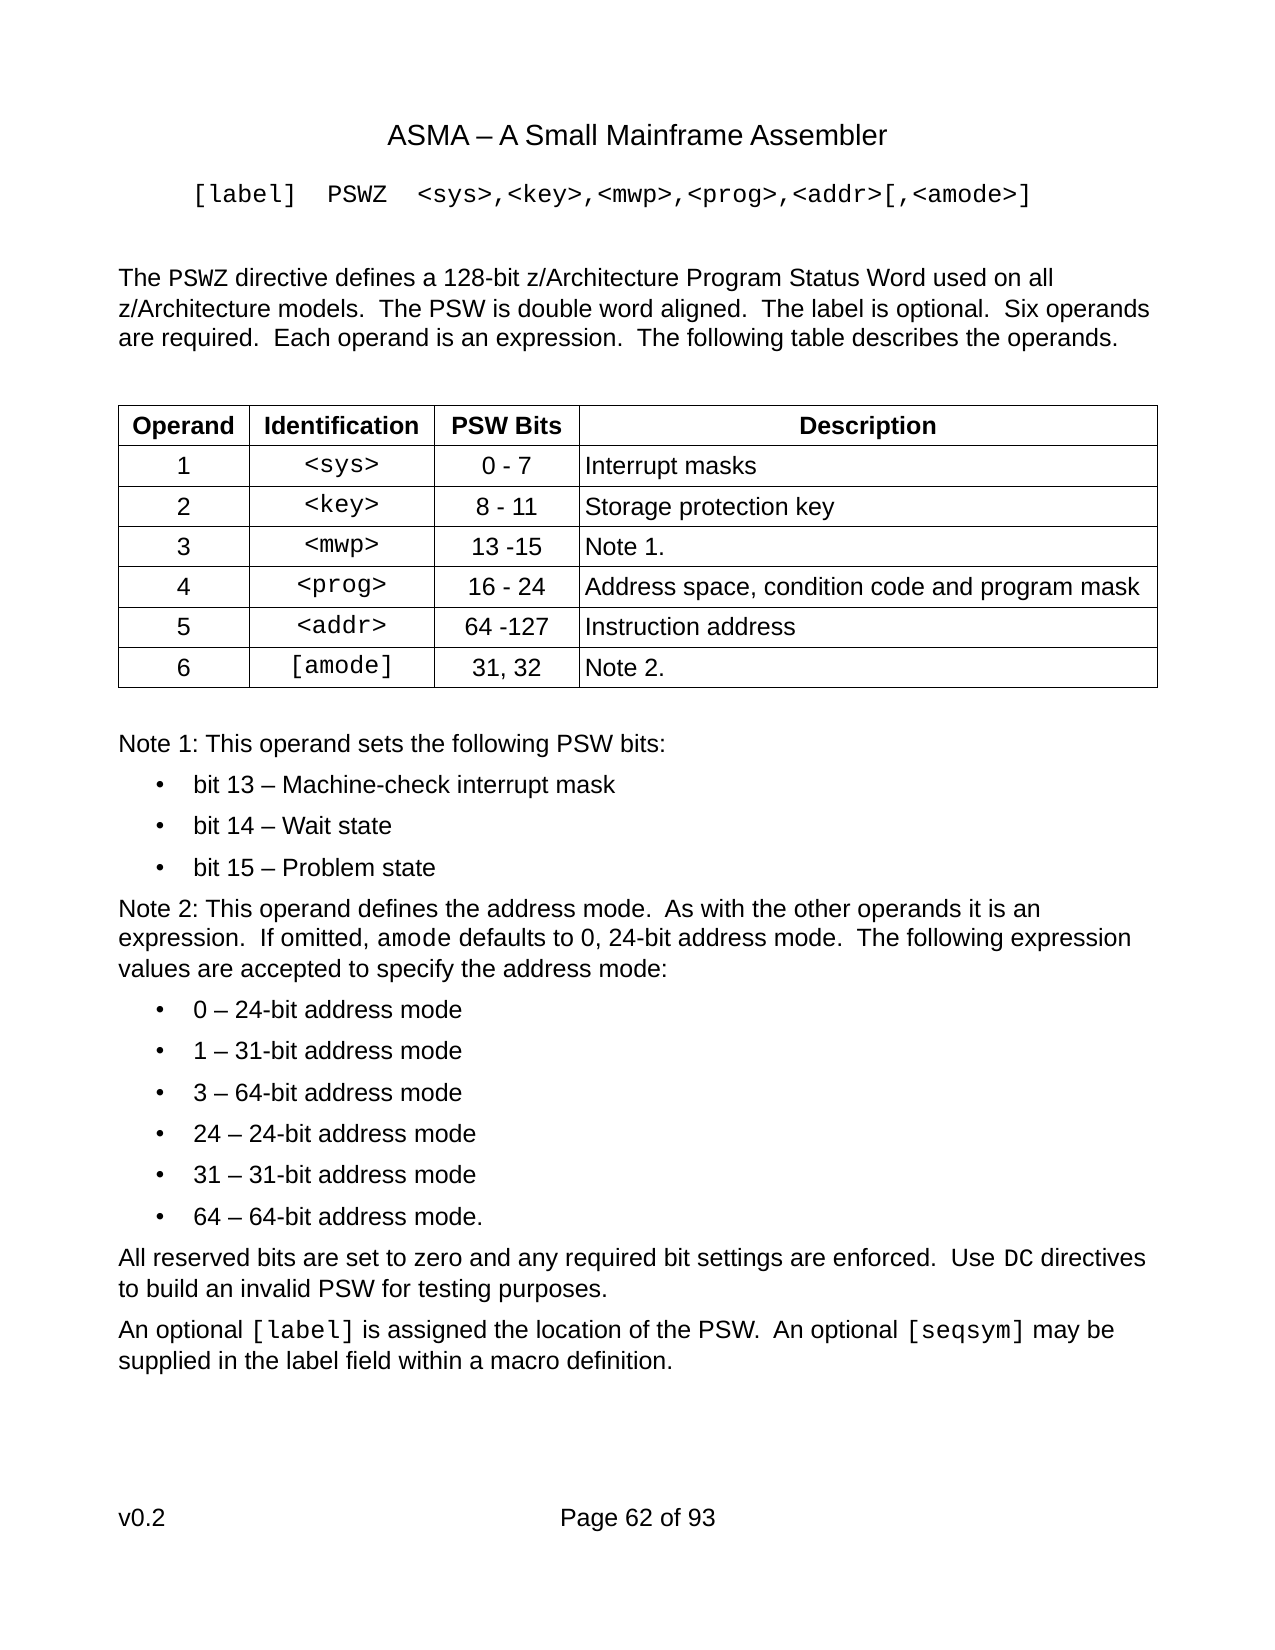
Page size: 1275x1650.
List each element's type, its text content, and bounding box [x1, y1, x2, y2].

table_header Operand [119, 406, 249, 445]
table_cell 16 - 24 [435, 567, 579, 607]
table_cell Note 2. [580, 648, 1157, 687]
list 1 – 31-bit address mode [156, 1036, 1157, 1065]
list 0 – 24-bit address mode [156, 995, 1157, 1024]
table_cell <addr> [250, 608, 434, 647]
text Note 2: This operand defines the address mode. As with the other operands it is an expression. If omitted, amode defaults to 0, 24-bit address mode. The following expression values are accepted to specify the address mode: [118, 894, 1157, 982]
list 24 – 24-bit address mode [156, 1119, 1157, 1148]
table_cell <prog> [250, 567, 434, 607]
list bit 15 – Problem state [156, 852, 1157, 881]
list 31 – 31-bit address mode [156, 1160, 1157, 1189]
list bit 13 – Machine-check interrupt mask [156, 770, 1157, 799]
table_cell 64 -127 [435, 608, 579, 647]
table_cell 31, 32 [435, 648, 579, 687]
table_cell <mwp> [250, 527, 434, 566]
table_cell Instruction address [580, 608, 1157, 647]
table_cell 3 [119, 527, 249, 566]
text All reserved bits are set to zero and any required bit settings are enforced. Use DC directives to build an invalid PSW for testing purposes. [118, 1243, 1157, 1303]
table_header Identification [250, 406, 434, 445]
list 3 – 64-bit address mode [156, 1077, 1157, 1106]
table_cell 13 -15 [435, 527, 579, 566]
table_cell <key> [250, 487, 434, 526]
text An optional [label] is assigned the location of the PSW. An optional [seqsym] may be supplied in the label field within a macro definition. [118, 1315, 1157, 1375]
table_cell 6 [119, 648, 249, 687]
table_header Description [580, 406, 1157, 445]
table_cell 8 - 11 [435, 487, 579, 526]
text [label] PSWZ <sys>,<key>,<mwp>,<prog>,<addr>[,<amode>] [192, 181, 1157, 209]
list 64 – 64-bit address mode. [156, 1202, 1157, 1230]
table_header PSW Bits [435, 406, 579, 445]
table_cell [amode] [250, 648, 434, 687]
table_cell <sys> [250, 446, 434, 486]
table_cell Interrupt masks [580, 446, 1157, 486]
table_cell Address space, condition code and program mask [580, 567, 1157, 607]
table_cell Note 1. [580, 527, 1157, 566]
table_cell 1 [119, 446, 249, 486]
table_cell 5 [119, 608, 249, 647]
table_cell Storage protection key [580, 487, 1157, 526]
list bit 14 – Wait state [156, 811, 1157, 840]
table_cell 4 [119, 567, 249, 607]
text The PSWZ directive defines a 128-bit z/Architecture Program Status Word used on all z/Architecture models. The PSW is double word aligned. The label is optional. Six operands are required. Each operand is an expression. The following table describes the operands. [118, 263, 1157, 351]
text Note 1: This operand sets the following PSW bits: [118, 728, 1157, 757]
table_cell 2 [119, 487, 249, 526]
table_cell 0 - 7 [435, 446, 579, 486]
